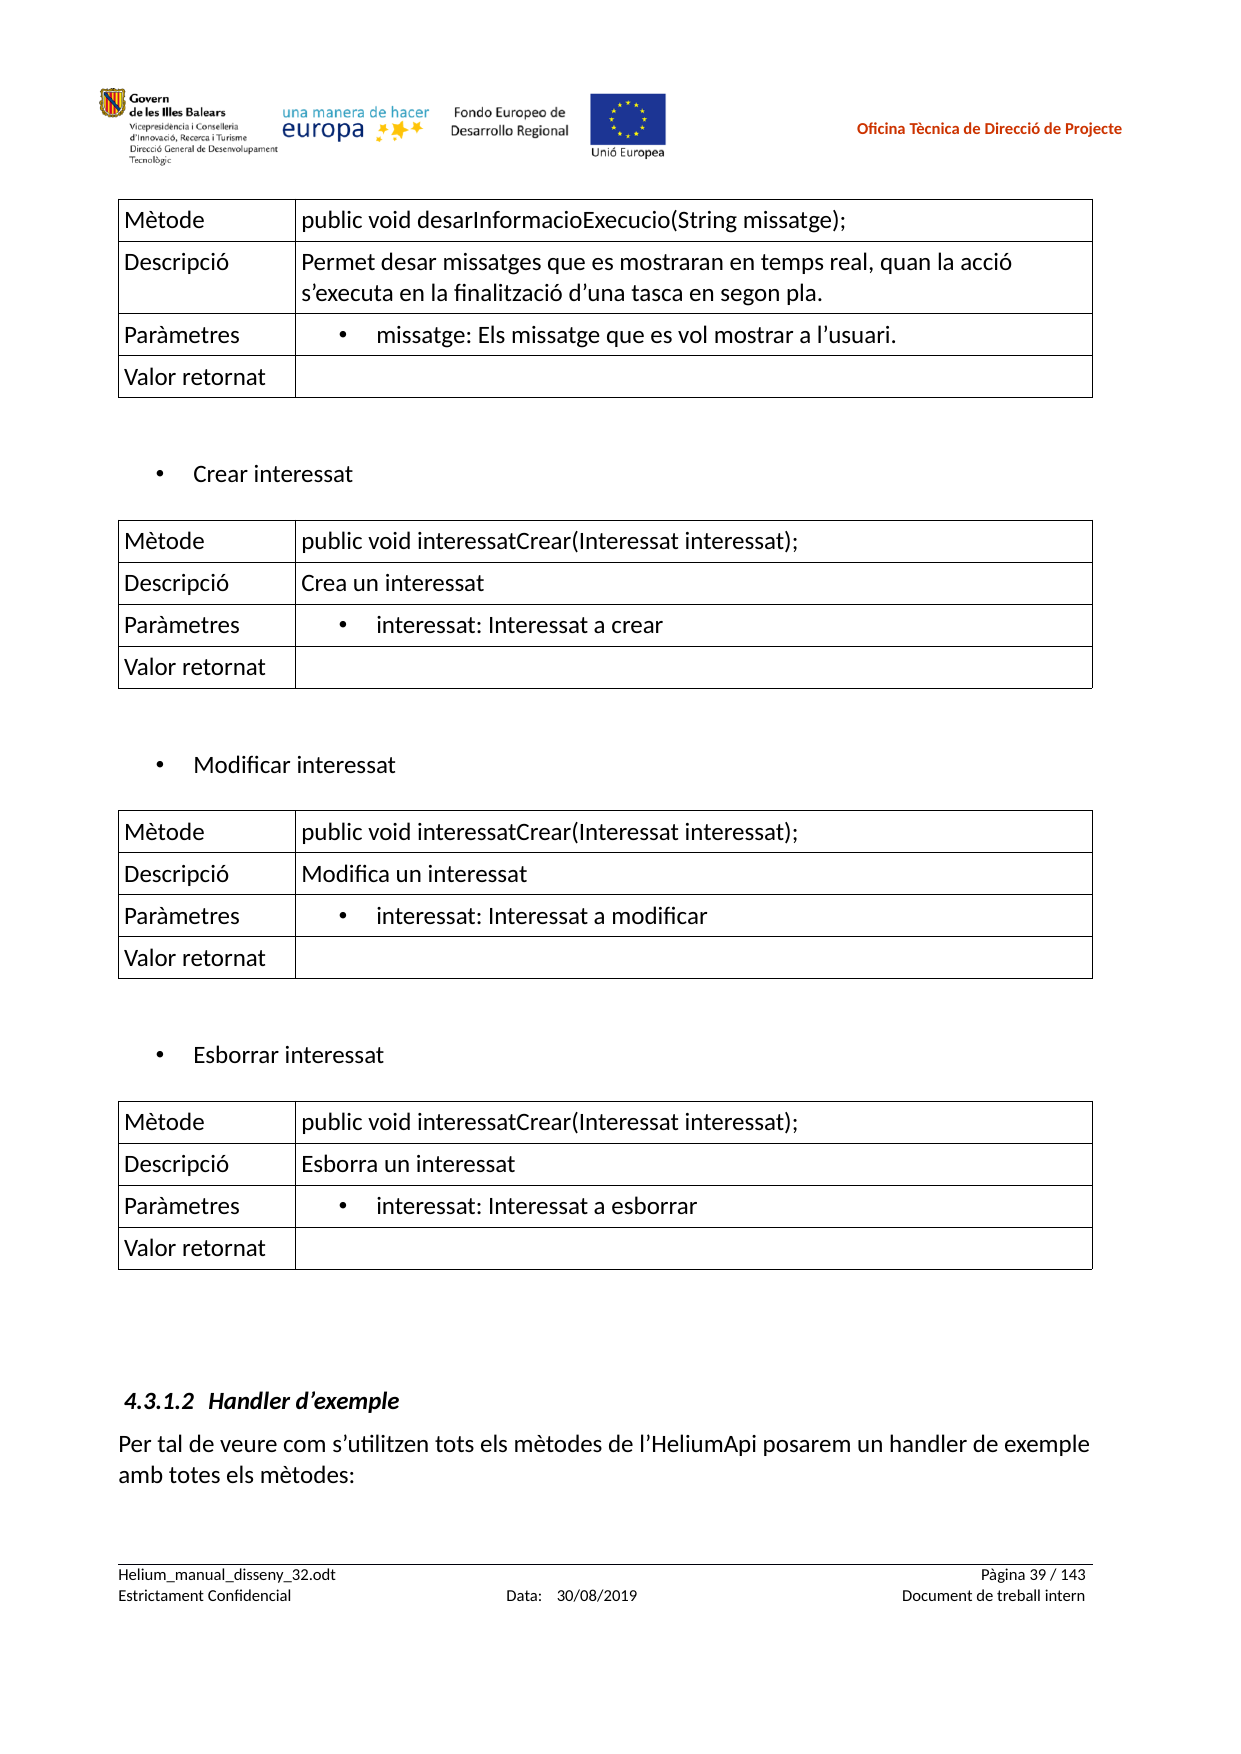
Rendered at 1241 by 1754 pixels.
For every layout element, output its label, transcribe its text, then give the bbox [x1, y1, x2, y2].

table_header Mètode [119, 200, 295, 241]
table_cell Paràmetres [119, 605, 295, 646]
table_cell [296, 937, 1092, 978]
subtitle Handler d’exemple [118, 1386, 1122, 1416]
list Esborrar interessat [156, 1039, 1122, 1070]
table_cell Permet desar missatges que es mostraran en temps real, quan la acció s’executa en la finalització d’una tasca en segon pla. [296, 242, 1092, 313]
table_header Mètode [119, 521, 295, 562]
table_cell Valor retornat [119, 356, 295, 397]
table_cell Descripció [119, 853, 295, 894]
table_cell Valor retornat [119, 937, 295, 978]
table_cell Valor retornat [119, 1228, 295, 1269]
list Modificar interessat [156, 749, 1122, 779]
table_cell Paràmetres [119, 314, 295, 355]
table_cell Crea un interessat [296, 563, 1092, 604]
text Per tal de veure com s’utilitzen tots els mètodes de l’HeliumApi posarem un handler de exemple amb totes els mètodes: [118, 1428, 1122, 1489]
table_header Mètode [119, 811, 295, 852]
table_cell [296, 647, 1092, 688]
table_cell [296, 356, 1092, 397]
table_header public void interessatCrear(Interessat interessat); [296, 1102, 1092, 1143]
table_cell Paràmetres [119, 895, 295, 936]
list Crear interessat [156, 458, 1122, 489]
table_cell Esborra un interessat [296, 1144, 1092, 1185]
table_cell Modifica un interessat [296, 853, 1092, 894]
table_cell Descripció [119, 242, 295, 313]
table_cell Paràmetres [119, 1186, 295, 1227]
table_cell [296, 1228, 1092, 1269]
table_cell interessat: Interessat a modificar [296, 895, 1092, 936]
table_cell Valor retornat [119, 647, 295, 688]
picture [99, 87, 668, 166]
table_cell Descripció [119, 563, 295, 604]
table_cell interessat: Interessat a esborrar [296, 1186, 1092, 1227]
table_cell Descripció [119, 1144, 295, 1185]
table_header public void interessatCrear(Interessat interessat); [296, 521, 1092, 562]
table_cell missatge: Els missatge que es vol mostrar a l’usuari. [296, 314, 1092, 355]
table_header public void interessatCrear(Interessat interessat); [296, 811, 1092, 852]
table_header Mètode [119, 1102, 295, 1143]
table_cell interessat: Interessat a crear [296, 605, 1092, 646]
table_header public void desarInformacioExecucio(String missatge); [296, 200, 1092, 241]
